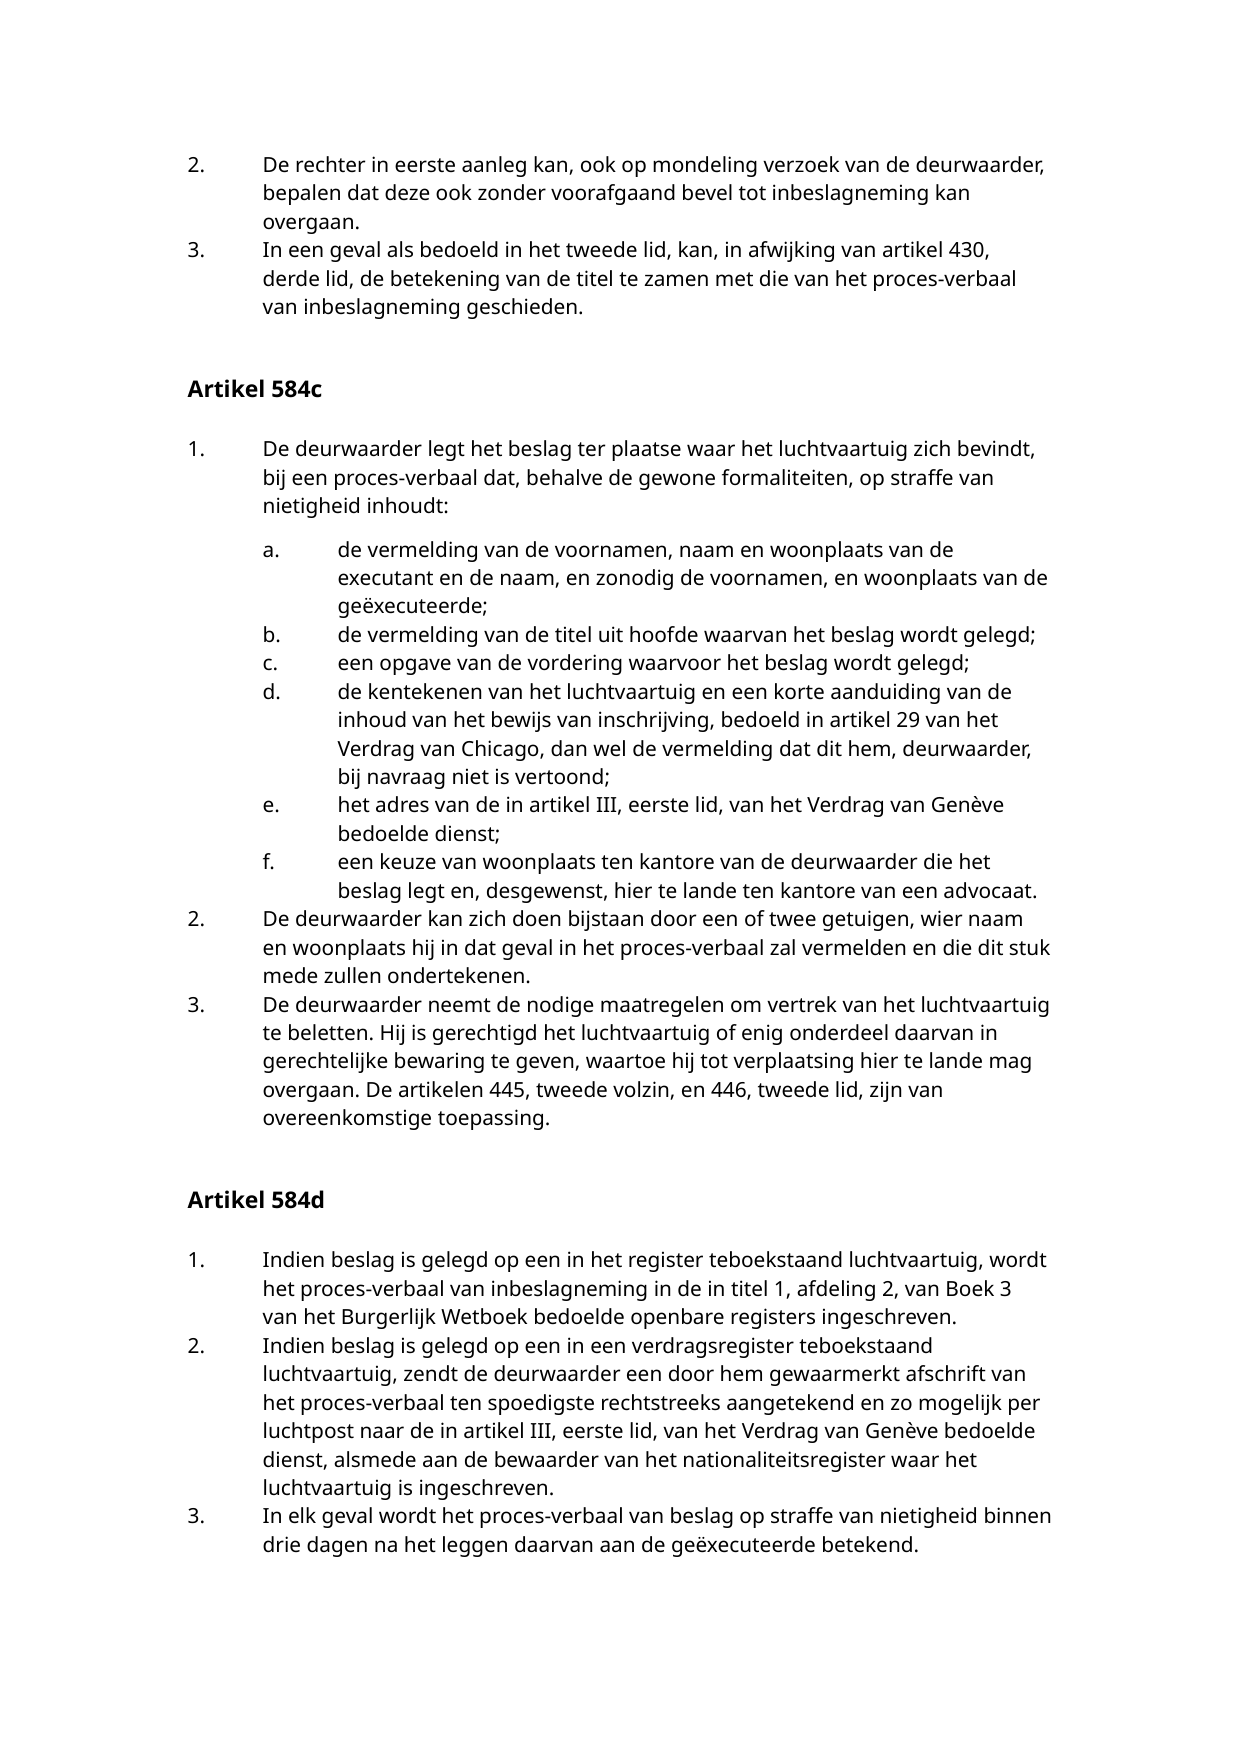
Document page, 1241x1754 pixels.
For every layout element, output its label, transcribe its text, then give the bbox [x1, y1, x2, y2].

list Indien beslag is gelegd op een in het register teboekstaand luchtvaartuig, wordt het proces-verbaal van inbeslagneming in de in titel 1, afdeling 2, van Boek 3 van het Burgerlijk Wetboek bedoelde openbare registers ingeschreven. [187, 1246, 1053, 1331]
list de vermelding van de titel uit hoofde waarvan het beslag wordt gelegd; [262, 620, 1053, 648]
list In een geval als bedoeld in het tweede lid, kan, in afwijking van artikel 430, derde lid, de betekening van de titel te zamen met die van het proces-verbaal van inbeslagneming geschieden. [187, 235, 1053, 321]
subtitle Artikel 584d [187, 1184, 1053, 1216]
list het adres van de in artikel III, eerste lid, van het Verdrag van Genève bedoelde dienst; [262, 791, 1053, 847]
list een keuze van woonplaats ten kantore van de deurwaarder die het beslag legt en, desgewenst, hier te lande ten kantore van een advocaat. [262, 847, 1053, 904]
list De rechter in eerste aanleg kan, ook op mondeling verzoek van de deurwaarder, bepalen dat deze ook zonder voorafgaand bevel tot inbeslagneming kan overgaan. [187, 150, 1053, 235]
subtitle Artikel 584c [187, 373, 1053, 404]
list de kentekenen van het luchtvaartuig en een korte aanduiding van de inhoud van het bewijs van inschrijving, bedoeld in artikel 29 van het Verdrag van Chicago, dan wel de vermelding dat dit hem, deurwaarder, bij navraag niet is vertoond; [262, 677, 1053, 791]
list De deurwaarder legt het beslag ter plaatse waar het luchtvaartuig zich bevindt, bij een proces-verbaal dat, behalve de gewone formaliteiten, op straffe van nietigheid inhoudt: [187, 434, 1053, 520]
list De deurwaarder neemt de nodige maatregelen om vertrek van het luchtvaartuig te beletten. Hij is gerechtigd het luchtvaartuig of enig onderdeel daarvan in gerechtelijke bewaring te geven, waartoe hij tot verplaatsing hier te lande mag overgaan. De artikelen 445, tweede volzin, en 446, tweede lid, zijn van overeenkomstige toepassing. [187, 990, 1053, 1132]
list Indien beslag is gelegd op een in een verdragsregister teboekstaand luchtvaartuig, zendt de deurwaarder een door hem gewaarmerkt afschrift van het proces-verbaal ten spoedigste rechtstreeks aangetekend en zo mogelijk per luchtpost naar de in artikel III, eerste lid, van het Verdrag van Genève bedoelde dienst, alsmede aan de bewaarder van het nationaliteitsregister waar het luchtvaartuig is ingeschreven. [187, 1331, 1053, 1502]
list In elk geval wordt het proces-verbaal van beslag op straffe van nietigheid binnen drie dagen na het leggen daarvan aan de geëxecuteerde betekend. [187, 1502, 1053, 1558]
list een opgave van de vordering waarvoor het beslag wordt gelegd; [262, 648, 1053, 677]
list de vermelding van de voornamen, naam en woonplaats van de executant en de naam, en zonodig de voornamen, en woonplaats van de geëxecuteerde; [262, 535, 1053, 620]
list De deurwaarder kan zich doen bijstaan door een of twee getuigen, wier naam en woonplaats hij in dat geval in het proces-verbaal zal vermelden en die dit stuk mede zullen ondertekenen. [187, 904, 1053, 990]
